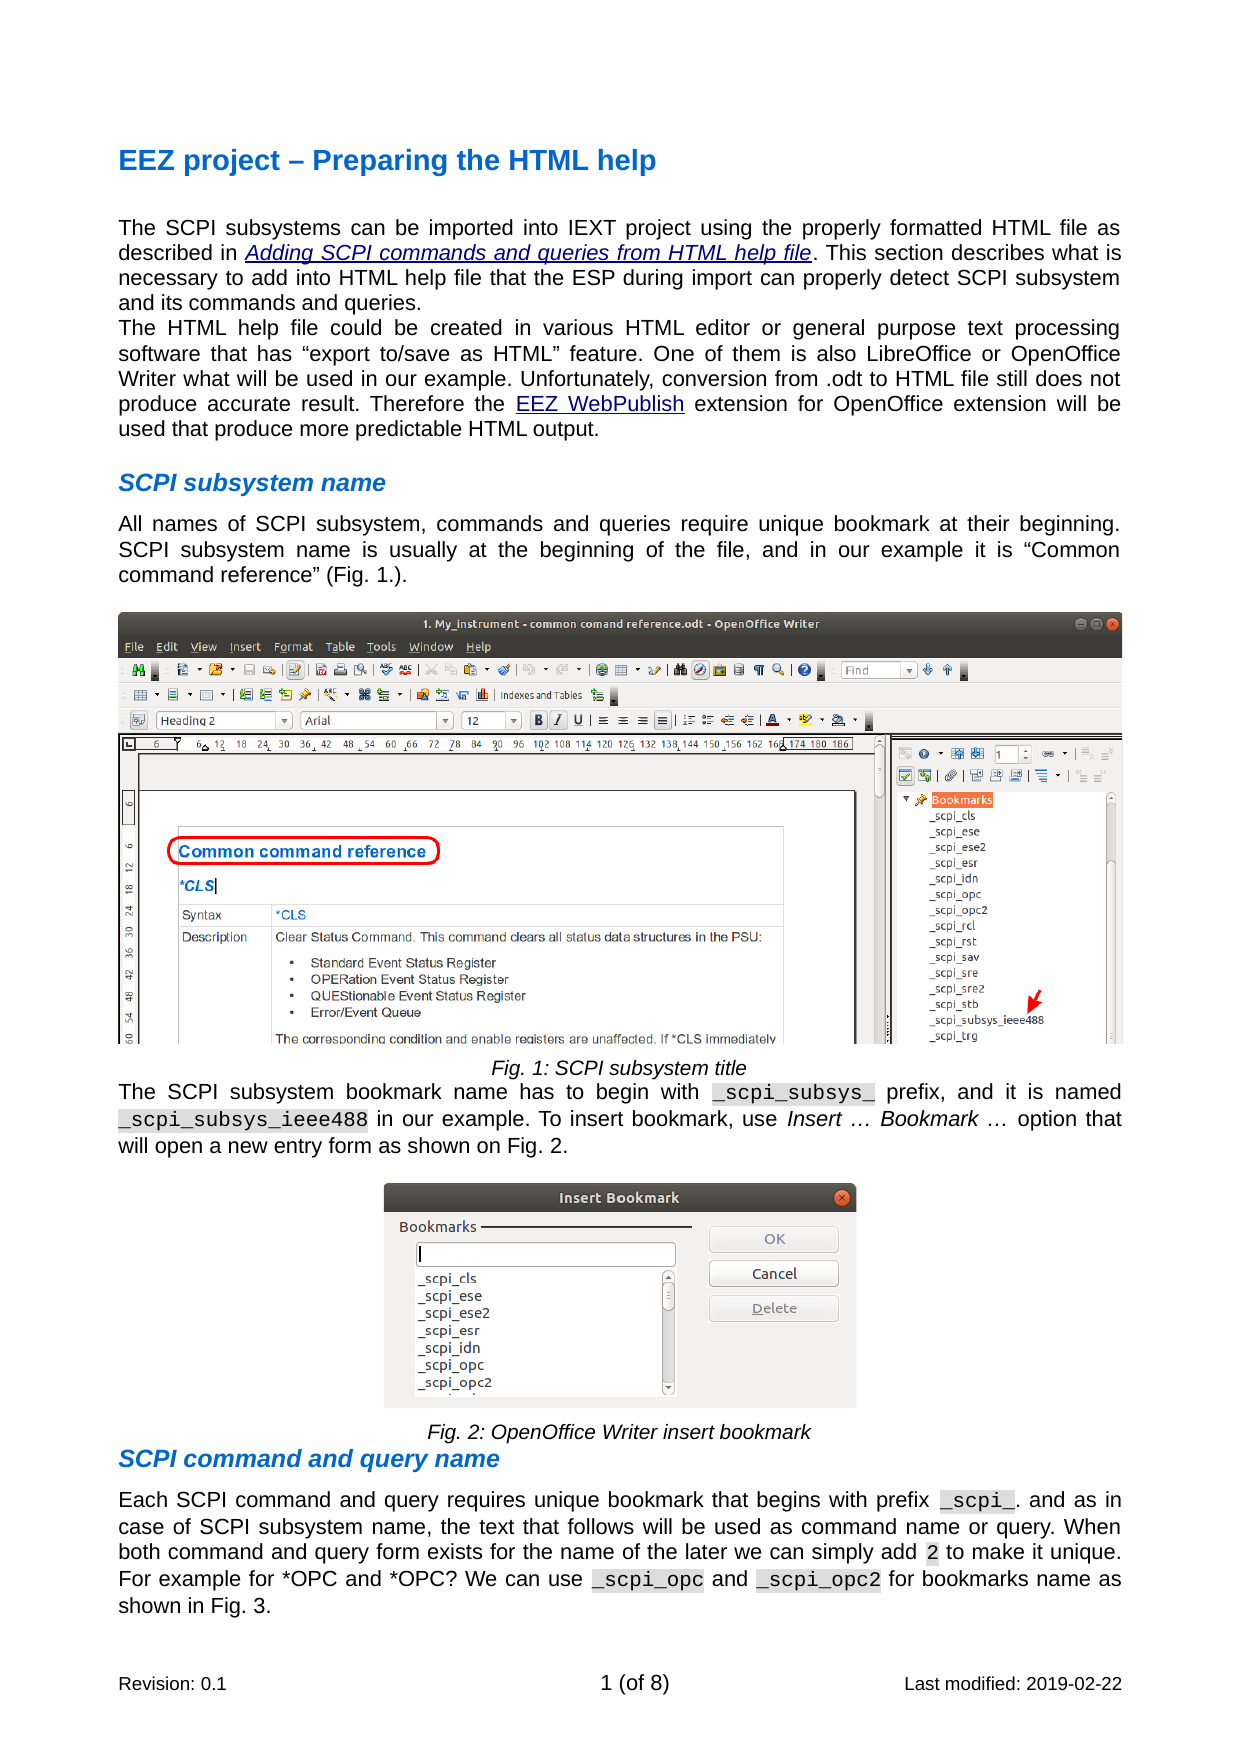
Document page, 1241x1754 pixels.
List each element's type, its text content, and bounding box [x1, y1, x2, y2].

text The SCPI subsystems can be imported into IEXT project using the properly formatted HTML file as described in Adding SCPI commands and queries from HTML help file. This section describes what is necessary to add into HTML help file that the ESP during import can properly detect SCPI subsystem and its commands and queries. [118, 214, 1122, 315]
subtitle SCPI command and query name [118, 1408, 1122, 1472]
subtitle EEZ project – Preparing the HTML help [118, 143, 1122, 177]
text All names of SCPI subsystem, commands and queries require unique bookmark at their beginning. SCPI subsystem name is usually at the beginning of the file, and in our example it is “Common command reference” (Fig. 1.). [118, 511, 1122, 587]
text Each SCPI command and query requires unique bookmark that begins with prefix _scpi_. and as in case of SCPI subsystem name, the text that follows will be used as command name or query. When both command and query form exists for the name of the later we can simply add 2 to make it unique. For example for *OPC and *OPC? We can use _scpi_opc and _scpi_opc2 for bookmarks name as shown in Fig. 3. [118, 1487, 1122, 1618]
text The HTML help file could be created in various HTML editor or general purpose text processing software that has “export to/save as HTML” feature. One of them is also LibreOffice or OpenOffice Writer what will be used in our example. Unfortunately, conversion from .odt to HTML file still does not produce accurate result. Therefore the EEZ WebPublish extension for OpenOffice extension will be used that produce more predictable HTML output. [118, 315, 1122, 441]
subtitle SCPI subsystem name [118, 468, 1122, 497]
list Fig. 2: OpenOffice Writer insert bookmark [384, 1408, 856, 1444]
text The SCPI subsystem bookmark name has to begin with _scpi_subsys_ prefix, and it is named _scpi_subsys_ieee488 in our example. To insert bookmark, use Insert … Bookmark … option that will open a new entry form as shown on Fig. 2. [118, 1079, 1122, 1158]
text Fig. 1: SCPI subsystem title [118, 1044, 1122, 1079]
picture [118, 612, 1123, 1044]
picture [383, 1183, 857, 1408]
